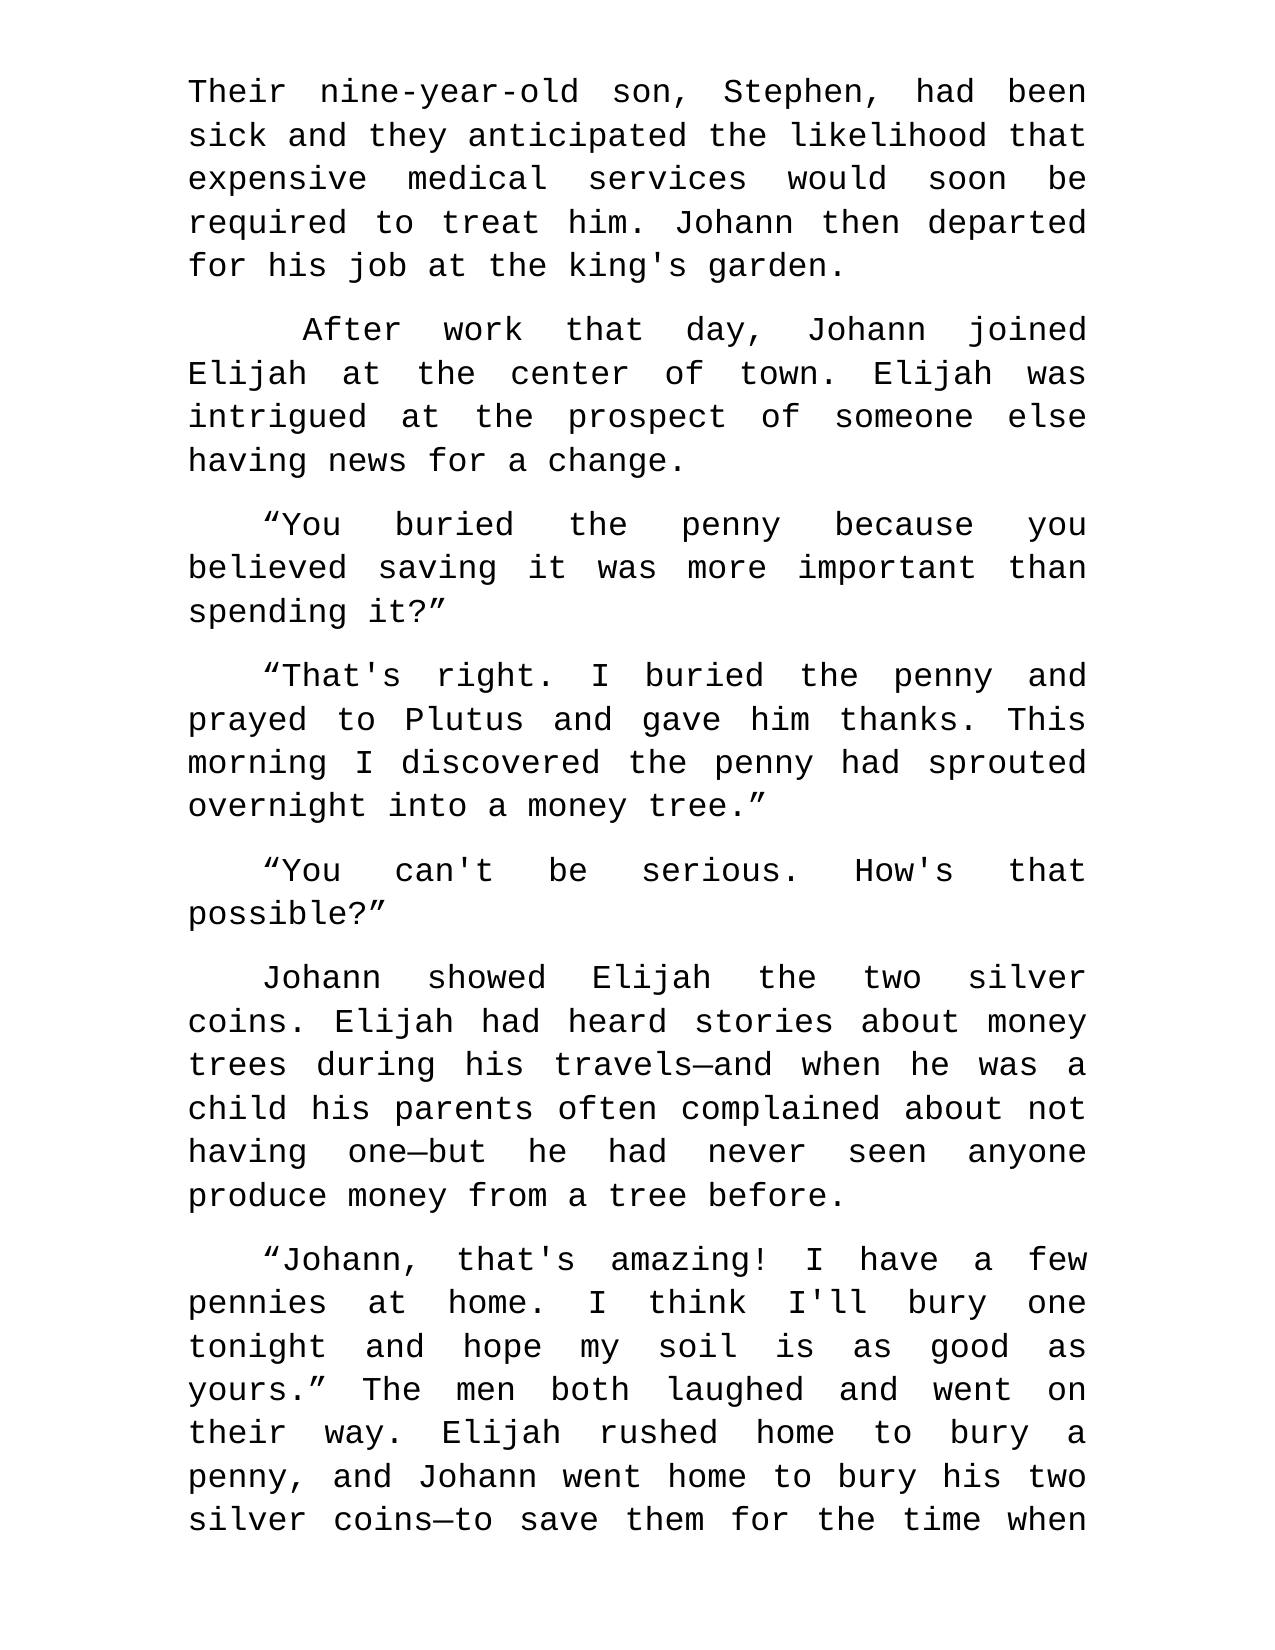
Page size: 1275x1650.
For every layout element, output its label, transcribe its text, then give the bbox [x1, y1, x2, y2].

text “You can't be serious. How's that possible?” [187, 853, 1087, 934]
text “You buried the penny because you believed saving it was more important than spending it?” [187, 508, 1087, 632]
text “That's right. I buried the penny and prayed to Plutus and gave him thanks. This morning I discovered the penny had sprouted overnight into a money tree.” [187, 659, 1087, 827]
text After work that day, Johann joined Elijah at the center of town. Elijah was intrigued at the prospect of someone else having news for a change. [187, 313, 1087, 481]
text Johann showed Elijah the two silver coins. Elijah had heard stories about money trees during his travels—and when he was a child his parents often complained about not having one—but he had never seen anyone produce money from a tree before. [187, 961, 1087, 1216]
text Their nine-year-old son, Stephen, had been sick and they anticipated the likelihood that expensive medical services would soon be required to treat him. Johann then departed for his job at the king's garden. [187, 75, 1087, 287]
text “Johann, that's amazing! I have a few pennies at home. I think I'll bury one tonight and hope my soil is as good as yours.” The men both laughed and went on their way. Elijah rushed home to bury a penny, and Johann went home to bury his two silver coins—to save them for the time when [187, 1242, 1087, 1541]
